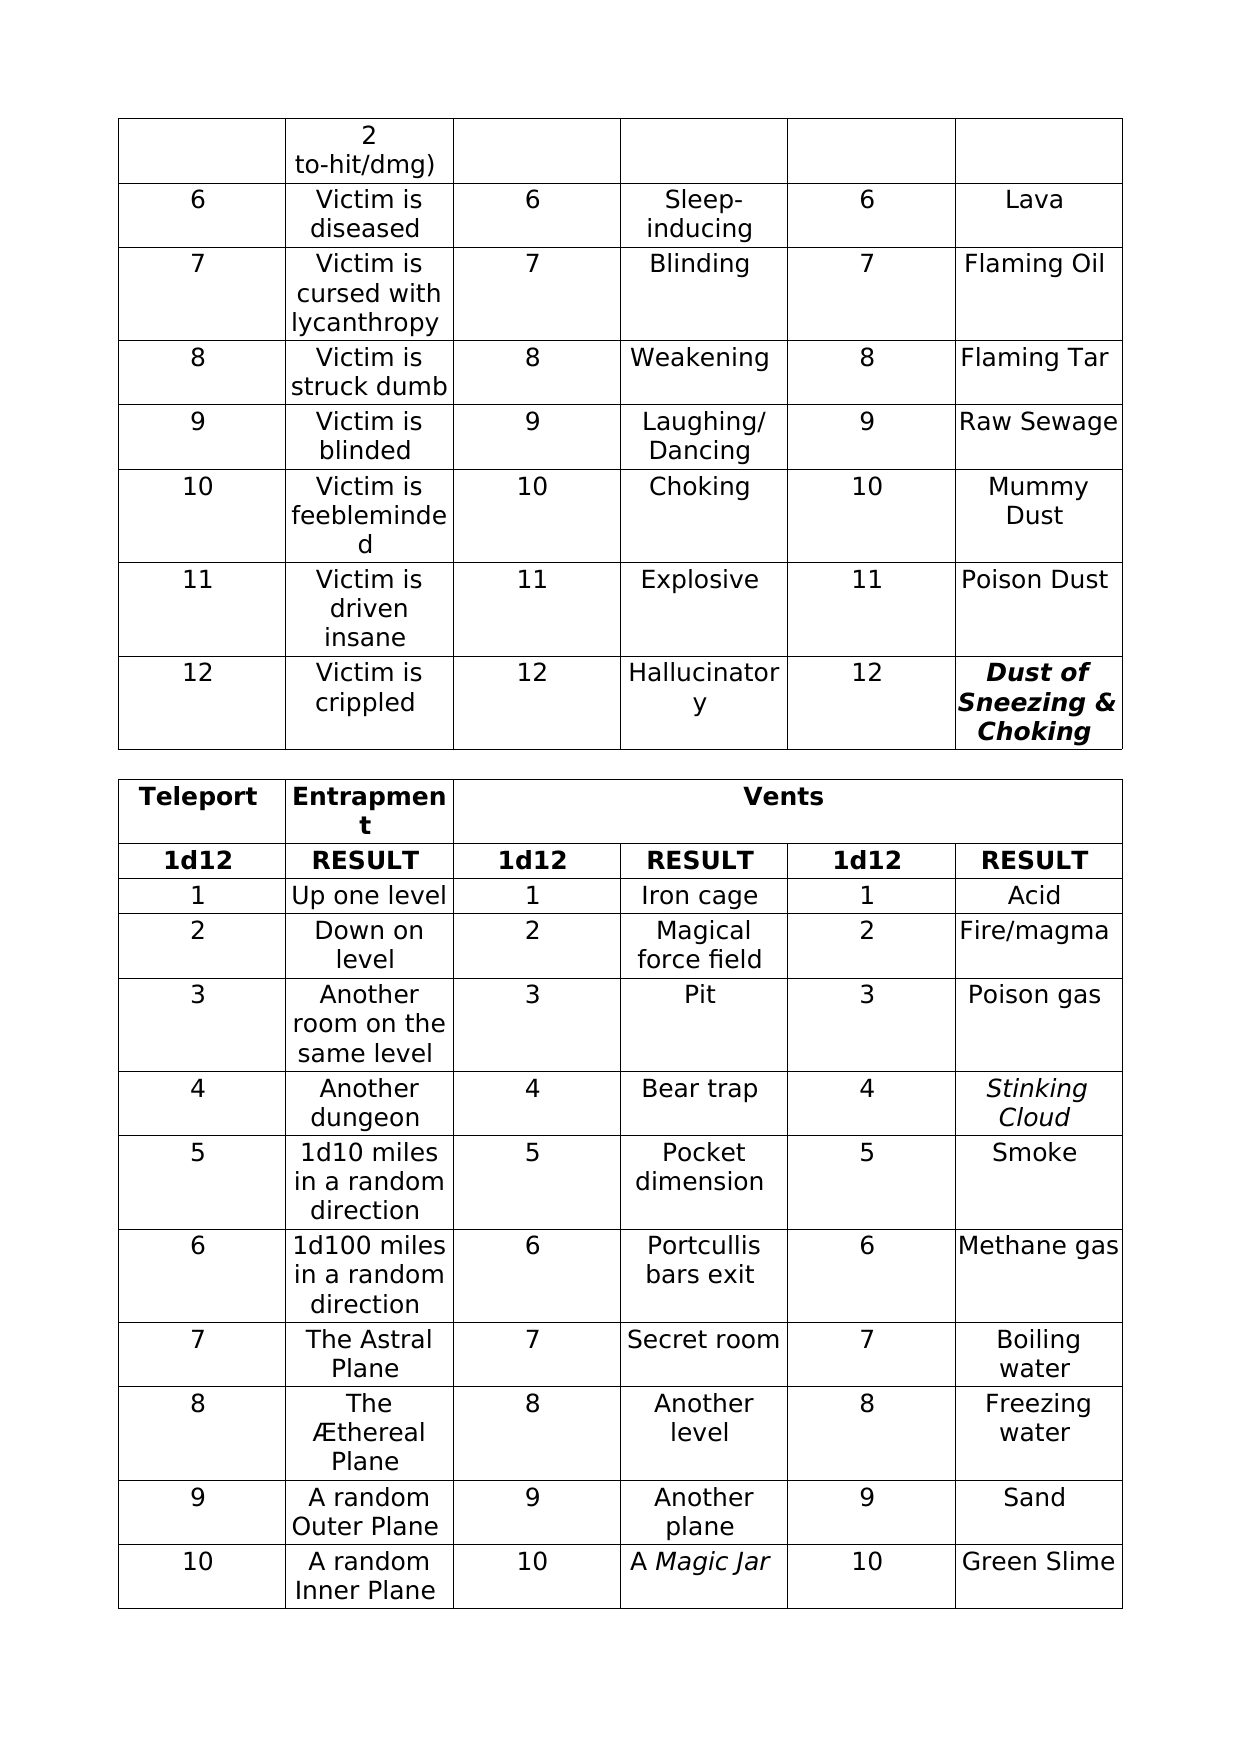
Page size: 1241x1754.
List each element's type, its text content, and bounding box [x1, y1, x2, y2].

table_cell Boiling water [956, 1323, 1122, 1386]
table_cell 10 [454, 1545, 620, 1608]
table_cell 11 [788, 563, 955, 656]
table_cell 1 [454, 879, 620, 913]
table_cell RESULT [621, 844, 787, 878]
table_cell Flaming Oil [956, 248, 1122, 340]
table_cell 4 [119, 1072, 285, 1135]
table_header Teleport [119, 780, 285, 843]
table_cell Laughing/Dancing [621, 405, 787, 469]
table_cell 9 [454, 1481, 620, 1544]
table_cell [621, 119, 787, 182]
table_cell Blinding [621, 248, 787, 340]
table_cell 8 [119, 1387, 285, 1480]
table_cell 3 [788, 979, 955, 1071]
table_cell 7 [788, 248, 955, 340]
table_cell The Æthereal Plane [286, 1387, 453, 1480]
table_cell Another dungeon [286, 1072, 453, 1135]
table_cell 6 [454, 1230, 620, 1322]
table_cell Sleep-inducing [621, 184, 787, 247]
table_cell 5 [119, 1136, 285, 1228]
table_cell Poison gas [956, 979, 1122, 1071]
table_cell 9 [454, 405, 620, 469]
table_cell Fire/magma [956, 914, 1122, 977]
table_cell 8 [119, 341, 285, 404]
table_cell Mummy Dust [956, 470, 1122, 562]
table_cell 4 [788, 1072, 955, 1135]
table_cell Smoke [956, 1136, 1122, 1228]
table_cell 10 [119, 470, 285, 562]
table_cell Down on level [286, 914, 453, 977]
table_cell The Astral Plane [286, 1323, 453, 1386]
table_cell 10 [788, 470, 955, 562]
table_cell 1d100 miles in a random direction [286, 1230, 453, 1322]
table_cell Victim is feebleminded [286, 470, 453, 562]
table_header Vents [454, 780, 1122, 843]
table_cell Poison Dust [956, 563, 1122, 656]
table_cell Green Slime [956, 1545, 1122, 1608]
table_cell Raw Sewage [956, 405, 1122, 469]
table_cell 3 [454, 979, 620, 1071]
table_cell Up one level [286, 879, 453, 913]
table_cell 10 [788, 1545, 955, 1608]
table_cell Freezing water [956, 1387, 1122, 1480]
table_cell Methane gas [956, 1230, 1122, 1322]
table_cell 3 [119, 979, 285, 1071]
table_cell Iron cage [621, 879, 787, 913]
table_cell Secret room [621, 1323, 787, 1386]
table_cell [956, 119, 1122, 182]
table_cell Explosive [621, 563, 787, 656]
table_cell Another room on the same level [286, 979, 453, 1071]
table_cell 6 [119, 1230, 285, 1322]
table_cell 12 [454, 657, 620, 749]
table_cell RESULT [956, 844, 1122, 878]
table_cell Victim is crippled [286, 657, 453, 749]
table_cell 7 [454, 1323, 620, 1386]
table_cell Victim is diseased [286, 184, 453, 247]
table_cell A random Outer Plane [286, 1481, 453, 1544]
table_cell Flaming Tar [956, 341, 1122, 404]
table_cell 7 [119, 1323, 285, 1386]
table_cell 5 [788, 1136, 955, 1228]
table_cell 2 [788, 914, 955, 977]
table_cell 8 [454, 1387, 620, 1480]
table_cell Dust of Sneezing & Choking [956, 657, 1122, 749]
table_cell Bear trap [621, 1072, 787, 1135]
table_cell Victim is cursed with lycanthropy [286, 248, 453, 340]
table_cell 10 [454, 470, 620, 562]
table_cell RESULT [286, 844, 453, 878]
table_cell 7 [454, 248, 620, 340]
table_cell Weakening [621, 341, 787, 404]
table_cell A Magic Jar [621, 1545, 787, 1608]
table_cell [454, 119, 620, 182]
table_cell 11 [454, 563, 620, 656]
table_cell 1 [119, 879, 285, 913]
table_cell 7 [788, 1323, 955, 1386]
table_cell 9 [788, 1481, 955, 1544]
table_cell 11 [119, 563, 285, 656]
table_cell Stinking Cloud [956, 1072, 1122, 1135]
table_cell 8 [788, 341, 955, 404]
table_cell 8 [454, 341, 620, 404]
table_cell 1d10 miles in a random direction [286, 1136, 453, 1228]
table_cell Victim is blinded [286, 405, 453, 469]
table_cell 1d12 [788, 844, 955, 878]
table_cell 8 [788, 1387, 955, 1480]
table_cell 6 [454, 184, 620, 247]
table_cell Acid [956, 879, 1122, 913]
table_cell 6 [119, 184, 285, 247]
table_cell [788, 119, 955, 182]
table_cell 12 [119, 657, 285, 749]
table_cell 2 to-hit/dmg) [286, 119, 453, 182]
table_cell 12 [788, 657, 955, 749]
table_cell Another plane [621, 1481, 787, 1544]
table_cell Sand [956, 1481, 1122, 1544]
table_cell Portcullis bars exit [621, 1230, 787, 1322]
table_cell [119, 119, 285, 182]
table_cell A random Inner Plane [286, 1545, 453, 1608]
table_cell 1d12 [119, 844, 285, 878]
table_cell 1d12 [454, 844, 620, 878]
table_cell 10 [119, 1545, 285, 1608]
table_cell Another level [621, 1387, 787, 1480]
table_cell 6 [788, 1230, 955, 1322]
table_cell 5 [454, 1136, 620, 1228]
table_header Entrapment [286, 780, 453, 843]
table_cell 7 [119, 248, 285, 340]
table_cell Choking [621, 470, 787, 562]
table_cell Pocket dimension [621, 1136, 787, 1228]
table_cell 2 [454, 914, 620, 977]
table_cell 9 [119, 405, 285, 469]
table_cell Lava [956, 184, 1122, 247]
table_cell Hallucinatory [621, 657, 787, 749]
table_cell 1 [788, 879, 955, 913]
table_cell Victim is driven insane [286, 563, 453, 656]
table_cell Pit [621, 979, 787, 1071]
table_cell 6 [788, 184, 955, 247]
table_cell 9 [119, 1481, 285, 1544]
table_cell Victim is struck dumb [286, 341, 453, 404]
table_cell 2 [119, 914, 285, 977]
table_cell Magical force field [621, 914, 787, 977]
table_cell 9 [788, 405, 955, 469]
table_cell 4 [454, 1072, 620, 1135]
